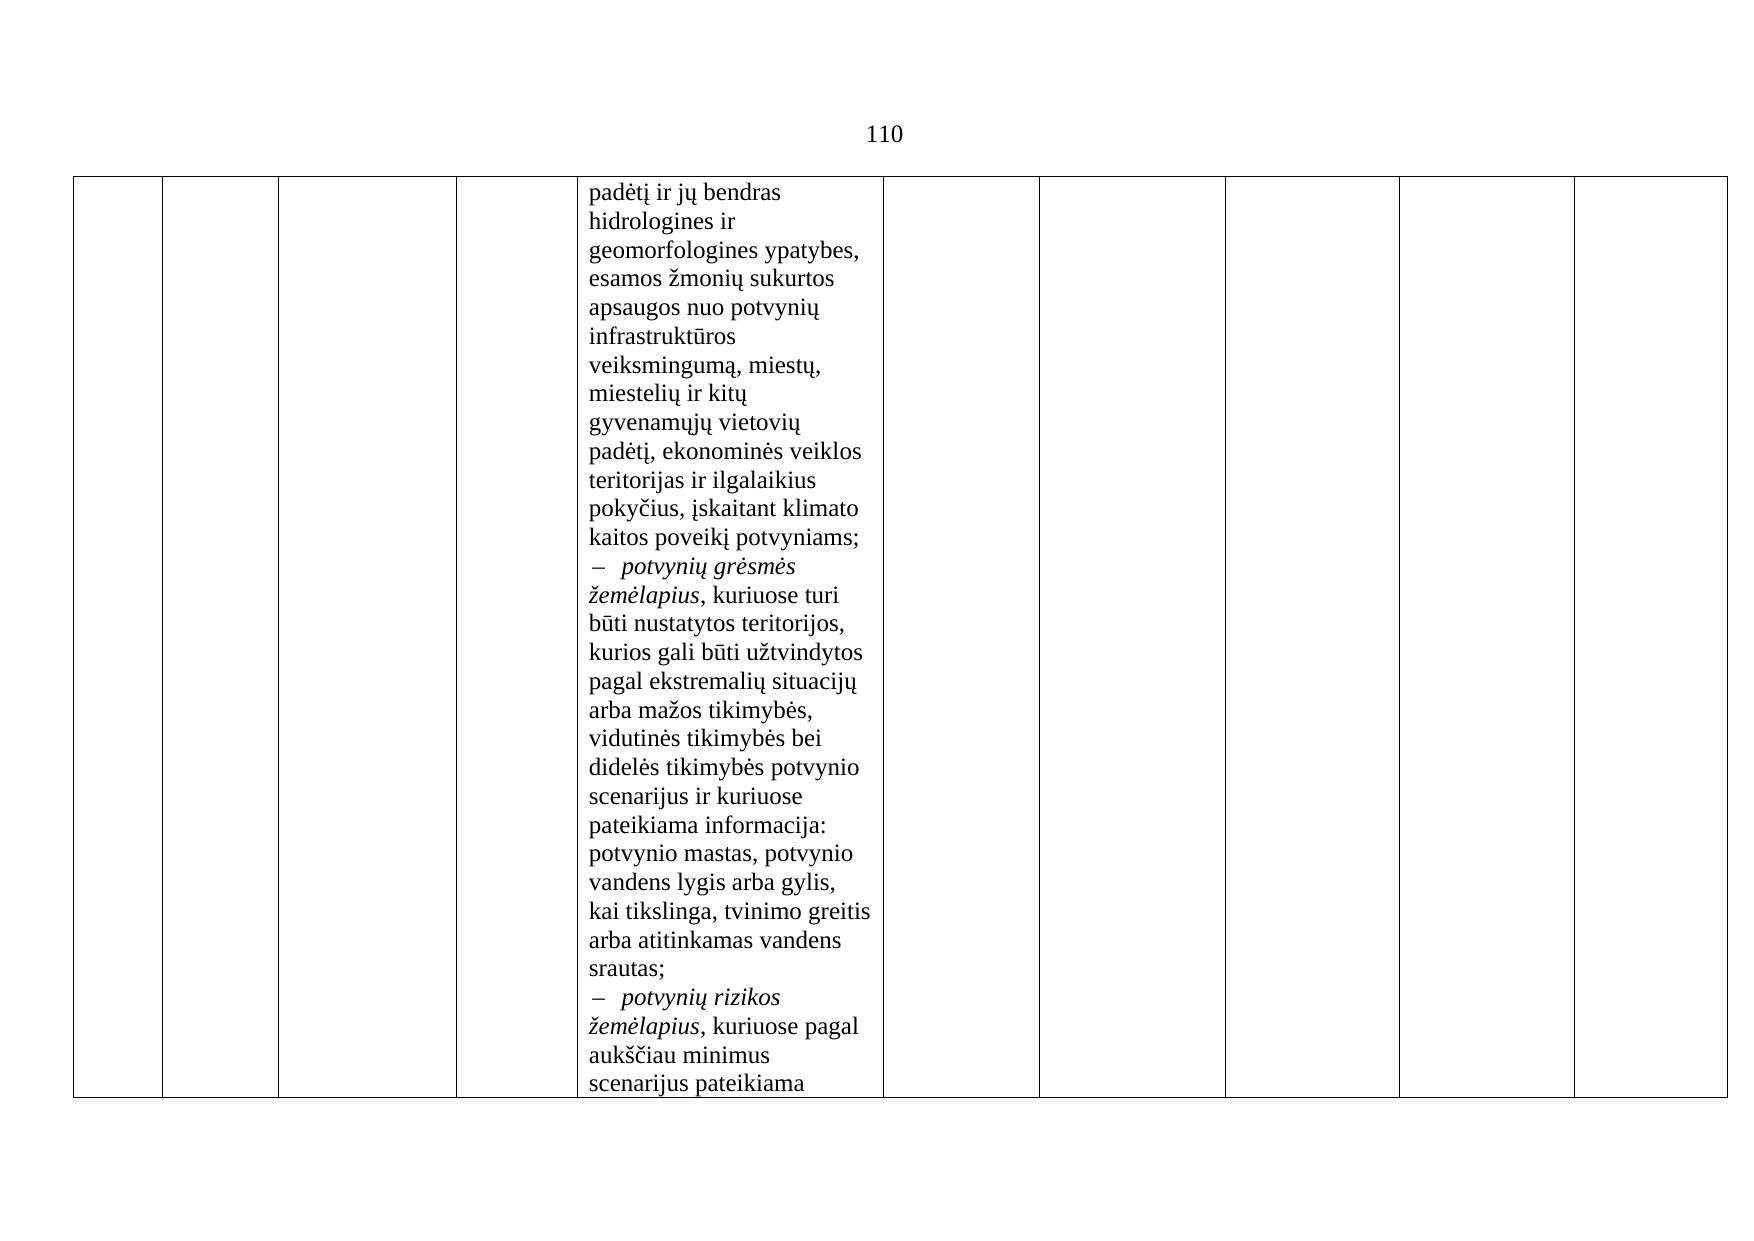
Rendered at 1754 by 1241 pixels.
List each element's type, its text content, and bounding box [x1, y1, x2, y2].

table_cell [884, 177, 1039, 1097]
table_cell [74, 177, 162, 1097]
table_cell [1040, 177, 1225, 1097]
table_cell padėtį ir jų bendras hidrologines ir geomorfologines ypatybes, esamos žmonių sukurtos apsaugos nuo potvynių infrastruktūros veiksmingumą, miestų, miestelių ir kitų gyvenamųjų vietovių padėtį, ekonominės veiklos teritorijas ir ilgalaikius pokyčius, įskaitant klimato kaitos poveikį potvyniams; ‒ potvynių grėsmės žemėlapius, kuriuose turi būti nustatytos teritorijos, kurios gali būti užtvindytos pagal ekstremalių situacijų arba mažos tikimybės, vidutinės tikimybės bei didelės tikimybės potvynio scenarijus ir kuriuose pateikiama informacija: potvynio mastas, potvynio vandens lygis arba gylis, kai tikslinga, tvinimo greitis arba atitinkamas vandens srautas; ‒ potvynių rizikos žemėlapius, kuriuose pagal aukščiau minimus scenarijus pateikiama [578, 177, 883, 1097]
table_cell [1575, 177, 1727, 1097]
table_cell [457, 177, 577, 1097]
table_cell [279, 177, 456, 1097]
table_cell [1226, 177, 1399, 1097]
table_cell [163, 177, 278, 1097]
table_cell [1400, 177, 1574, 1097]
